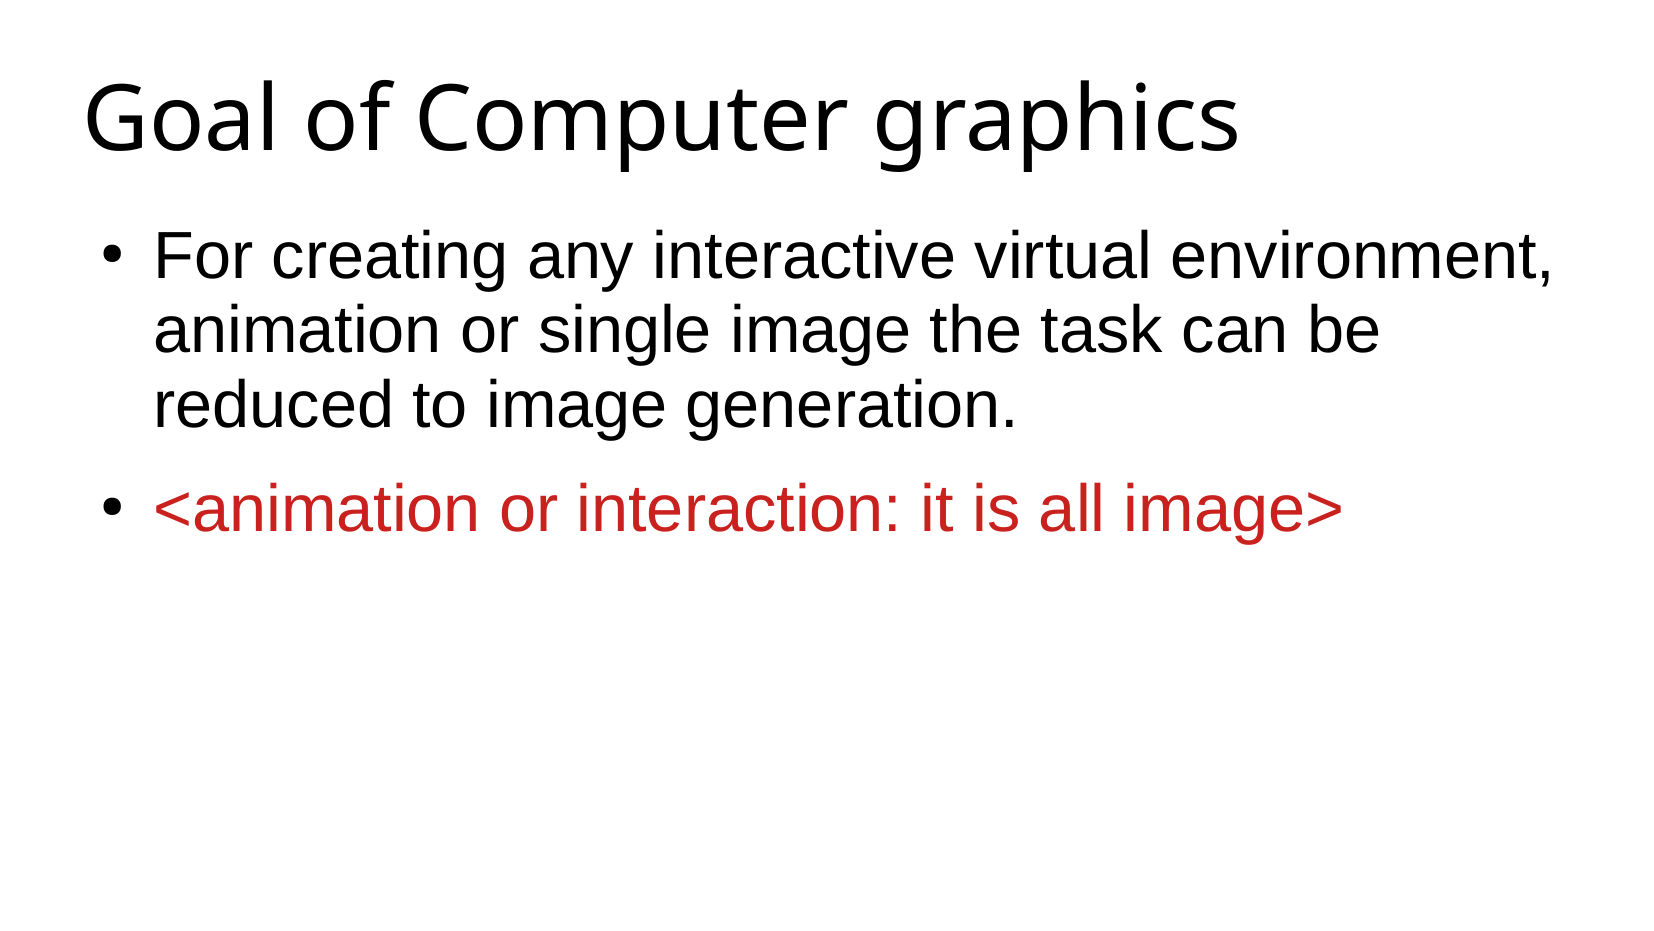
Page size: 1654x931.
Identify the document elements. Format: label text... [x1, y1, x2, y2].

list For creating any interactive virtual environment, animation or single image the task can be reduced to image generation. <animation or interaction: it is all image> [82, 217, 1571, 758]
title Goal of Computer graphics [82, 37, 1571, 193]
